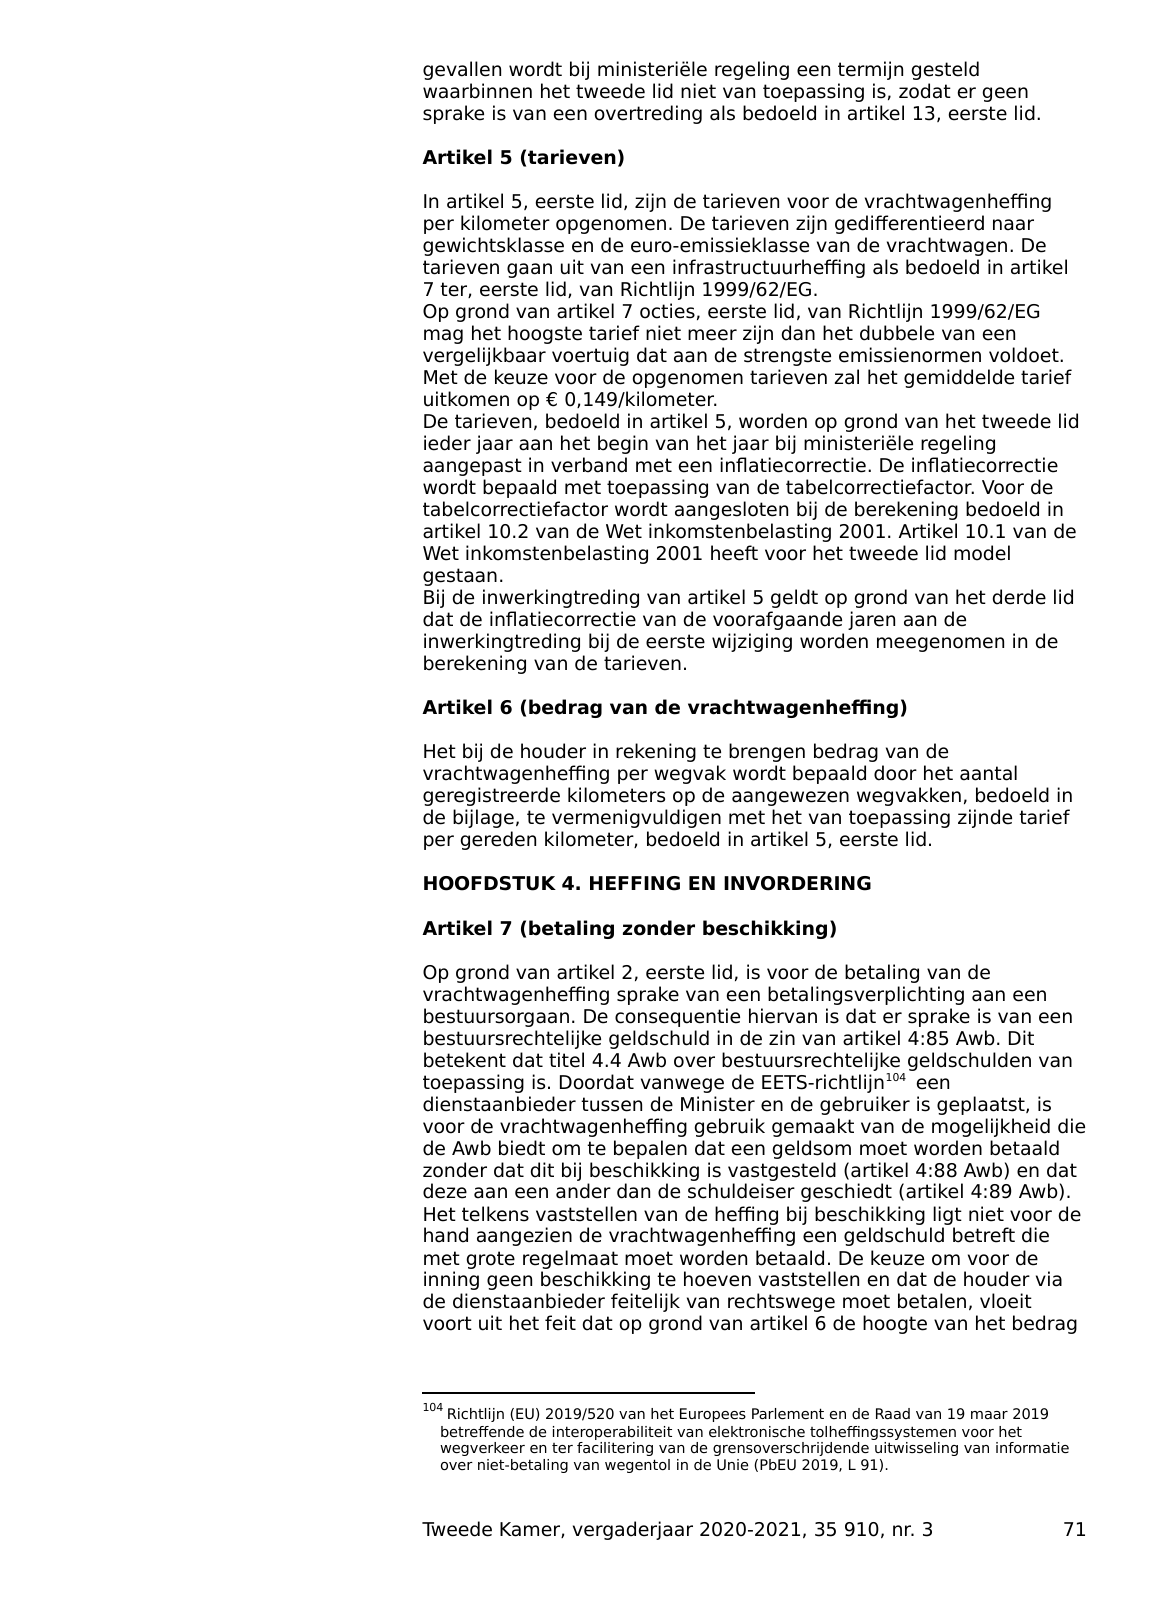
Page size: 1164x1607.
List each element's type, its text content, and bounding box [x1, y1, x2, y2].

subtitle Artikel 5 (tarieven) [422, 147, 1087, 169]
text Op grond van artikel 2, eerste lid, is voor de betaling van de vrachtwagenheffing sprake van een betalingsverplichting aan een bestuursorgaan. De consequentie hiervan is dat er sprake is van een bestuursrechtelijke geldschuld in de zin van artikel 4:85 Awb. Dit betekent dat titel 4.4 Awb over bestuursrechtelijke geldschulden van toepassing is. Doordat vanwege de EETS-richtlijn een dienstaanbieder tussen de Minister en de gebruiker is geplaatst, is voor de vrachtwagenheffing gebruik gemaakt van de mogelijkheid die de Awb biedt om te bepalen dat een geldsom moet worden betaald zonder dat dit bij beschikking is vastgesteld (artikel 4:88 Awb) en dat deze aan een ander dan de schuldeiser geschiedt (artikel 4:89 Awb). Het telkens vaststellen van de heffing bij beschikking ligt niet voor de hand aangezien de vrachtwagenheffing een geldschuld betreft die met grote regelmaat moet worden betaald. De keuze om voor de inning geen beschikking te hoeven vaststellen en dat de houder via de dienstaanbieder feitelijk van rechtswege moet betalen, vloeit voort uit het feit dat op grond van artikel 6 de hoogte van het bedrag [422, 962, 1087, 1335]
subtitle Artikel 7 (betaling zonder beschikking) [422, 917, 1087, 939]
text gevallen wordt bij ministeriële regeling een termijn gesteld waarbinnen het tweede lid niet van toepassing is, zodat er geen sprake is van een overtreding als bedoeld in artikel 13, eerste lid. [422, 59, 1087, 125]
text Bij de inwerkingtreding van artikel 5 geldt op grond van het derde lid dat de inflatiecorrectie van de voorafgaande jaren aan de inwerkingtreding bij de eerste wijziging worden meegenomen in de berekening van de tarieven. [422, 587, 1087, 675]
text Op grond van artikel 7 octies, eerste lid, van Richtlijn 1999/62/EG mag het hoogste tarief niet meer zijn dan het dubbele van een vergelijkbaar voertuig dat aan de strengste emissienormen voldoet. Met de keuze voor de opgenomen tarieven zal het gemiddelde tarief uitkomen op € 0,149/kilometer. [422, 301, 1087, 411]
text Het bij de houder in rekening te brengen bedrag van de vrachtwagenheffing per wegvak wordt bepaald door het aantal geregistreerde kilometers op de aangewezen wegvakken, bedoeld in de bijlage, te vermenigvuldigen met het van toepassing zijnde tarief per gereden kilometer, bedoeld in artikel 5, eerste lid. [422, 741, 1087, 851]
text De tarieven, bedoeld in artikel 5, worden op grond van het tweede lid ieder jaar aan het begin van het jaar bij ministeriële regeling aangepast in verband met een inflatiecorrectie. De inflatiecorrectie wordt bepaald met toepassing van de tabelcorrectiefactor. Voor de tabelcorrectiefactor wordt aangesloten bij de berekening bedoeld in artikel 10.2 van de Wet inkomstenbelasting 2001. Artikel 10.1 van de Wet inkomstenbelasting 2001 heeft voor het tweede lid model gestaan. [422, 411, 1087, 587]
subtitle HOOFDSTUK 4. HEFFING EN INVORDERING [422, 873, 1087, 895]
subtitle Artikel 6 (bedrag van de vrachtwagenheffing) [422, 697, 1087, 719]
text Richtlijn (EU) 2019/520 van het Europees Parlement en de Raad van 19 maar 2019 betreffende de interoperabiliteit van elektronische tolheffingssystemen voor het wegverkeer en ter facilitering van de grensoverschrijdende uitwisseling van informatie over niet-betaling van wegentol in de Unie (PbEU 2019, L 91). [422, 1402, 1087, 1474]
text In artikel 5, eerste lid, zijn de tarieven voor de vrachtwagenheffing per kilometer opgenomen. De tarieven zijn gedifferentieerd naar gewichtsklasse en de euro-emissieklasse van de vrachtwagen. De tarieven gaan uit van een infrastructuurheffing als bedoeld in artikel 7 ter, eerste lid, van Richtlijn 1999/62/EG. [422, 191, 1087, 301]
